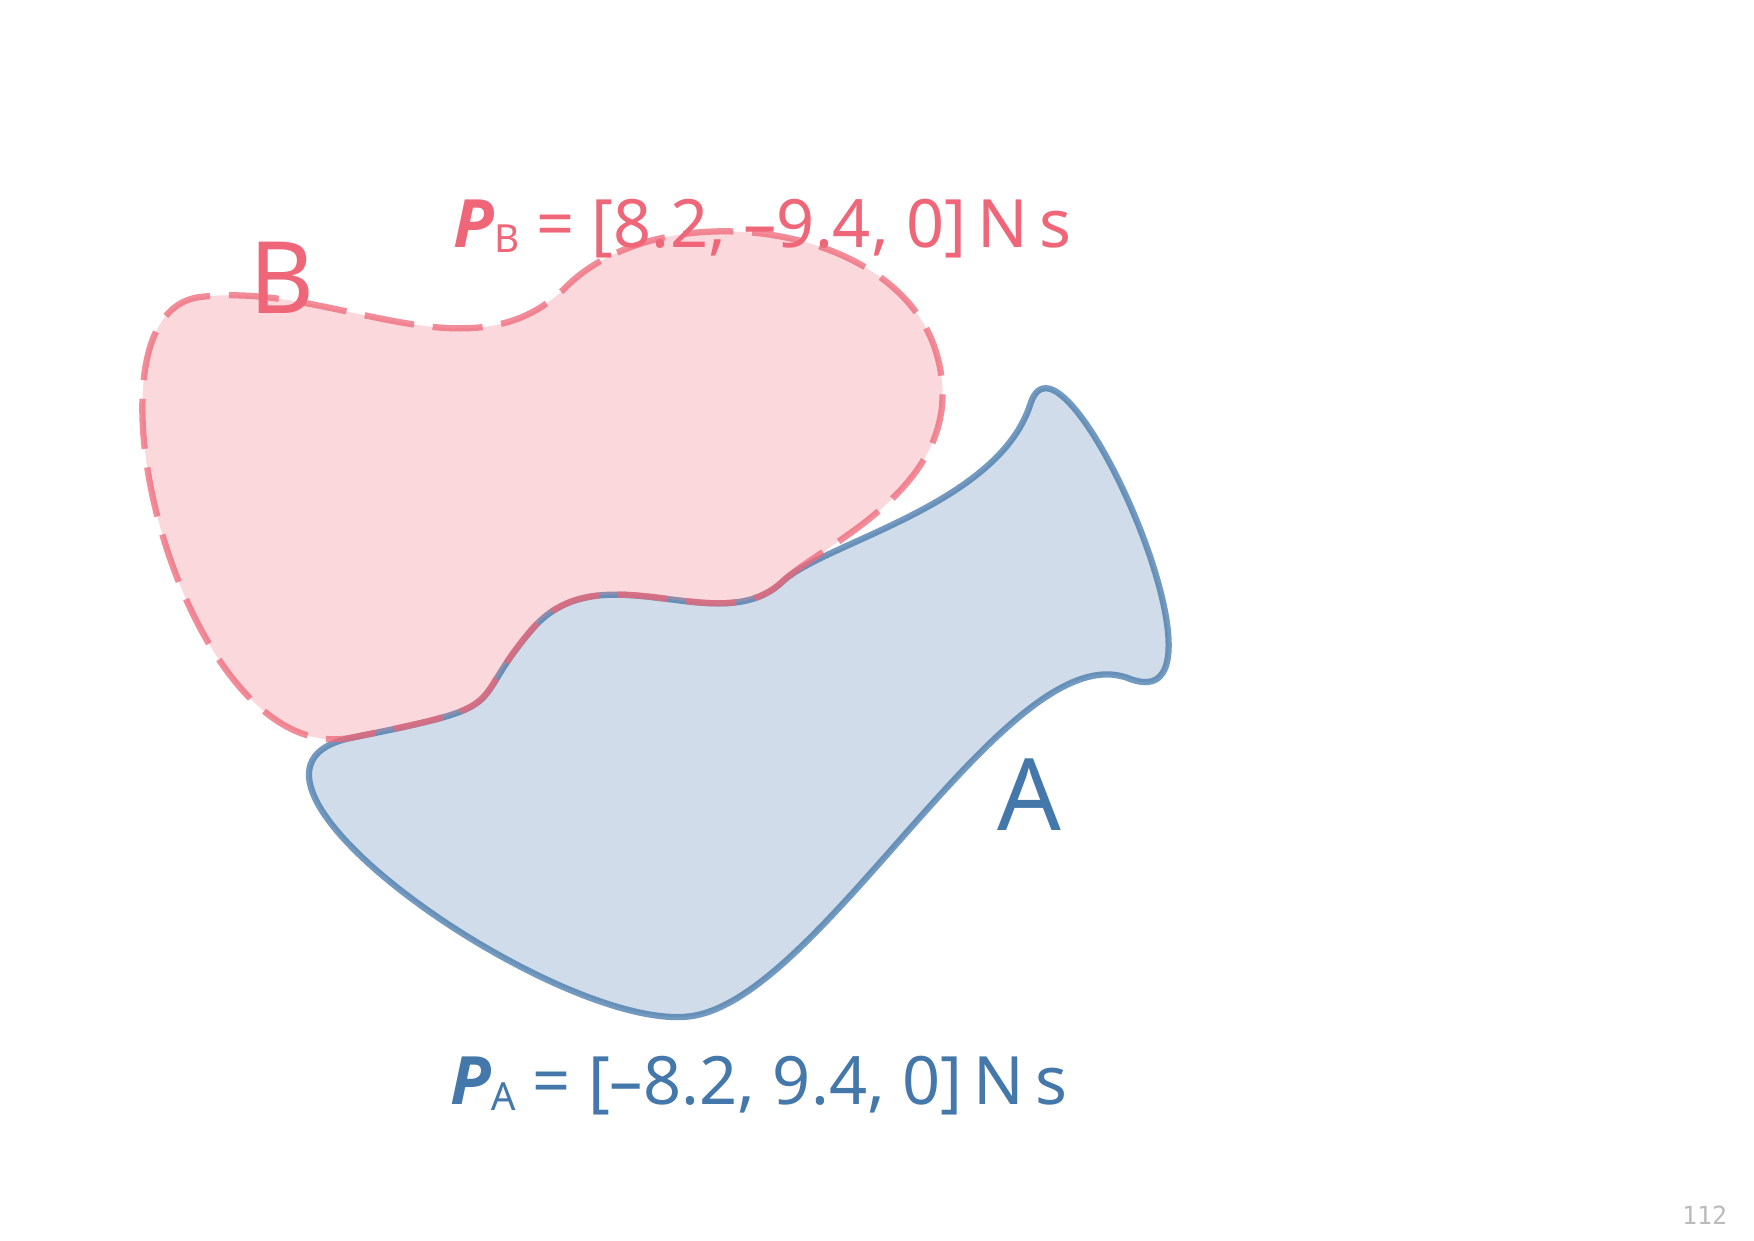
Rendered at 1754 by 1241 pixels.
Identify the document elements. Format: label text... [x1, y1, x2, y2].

text_box A [982, 715, 1091, 831]
text_box PB = [8.2, –9.4, 0] N s [438, 159, 1057, 248]
text_box B [235, 198, 326, 306]
text_box [142, 231, 1169, 1018]
text_box PA = [–8.2, 9.4, 0] N s [435, 1017, 1060, 1106]
